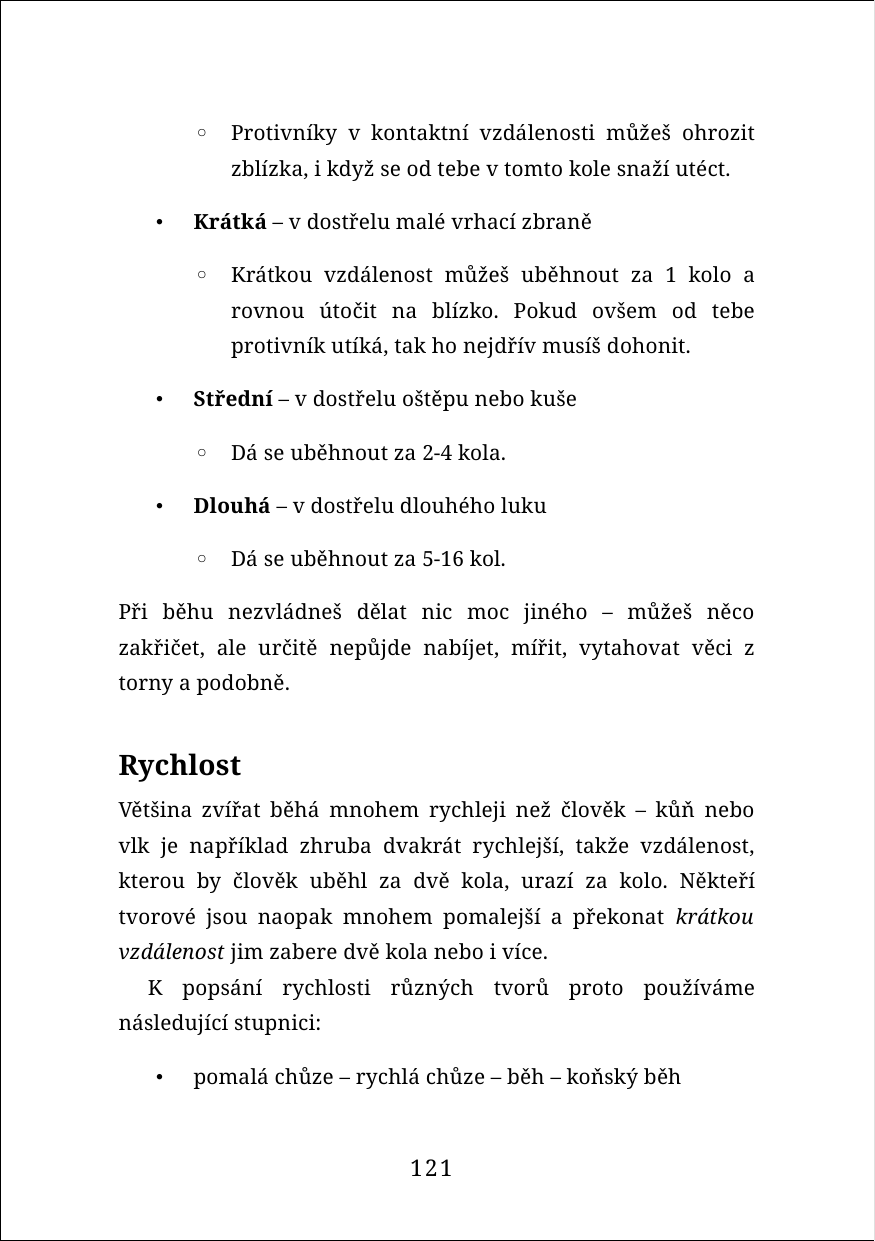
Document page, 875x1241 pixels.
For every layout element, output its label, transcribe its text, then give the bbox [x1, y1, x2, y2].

list Krátkou vzdálenost můžeš uběhnout za 1 kolo a rovnou útočit na blízko. Pokud ovšem od tebe protivník utíká, tak ho nejdřív musíš dohonit. [193, 260, 756, 360]
list Dá se uběhnout za 5-16 kol. [193, 544, 756, 573]
list Krátká – v dostřelu malé vrhací zbraně [156, 207, 756, 235]
list Protivníky v kontaktní vzdálenosti můžeš ohrozit zblízka, i když se od tebe v tomto kole snaží utéct. [193, 118, 756, 182]
list pomalá chůze – rychlá chůze – běh – koňský běh [156, 1062, 756, 1090]
list Střední – v dostřelu oštěpu nebo kuše [156, 384, 756, 413]
list Dá se uběhnout za 2-4 kola. [193, 438, 756, 466]
subtitle Rychlost [118, 745, 756, 784]
list Dlouhá – v dostřelu dlouhého luku [156, 491, 756, 519]
text Většina zvířat běhá mnohem rychleji než člověk – kůň nebo vlk je například zhruba dvakrát rychlejší, takže vzdálenost, kterou by člověk uběhl za dvě kola, urazí za kolo. Někteří tvorové jsou naopak mnohem pomalejší a překonat krátkou vzdálenost jim zabere dvě kola nebo i více. K popsání rychlosti různých tvorů proto používáme následující stupnici: [118, 795, 756, 1037]
text Při běhu nezvládneš dělat nic moc jiného – můžeš něco zakřičet, ale určitě nepůjde nabíjet, mířit, vytahovat věci z torny a podobně. [118, 597, 756, 697]
